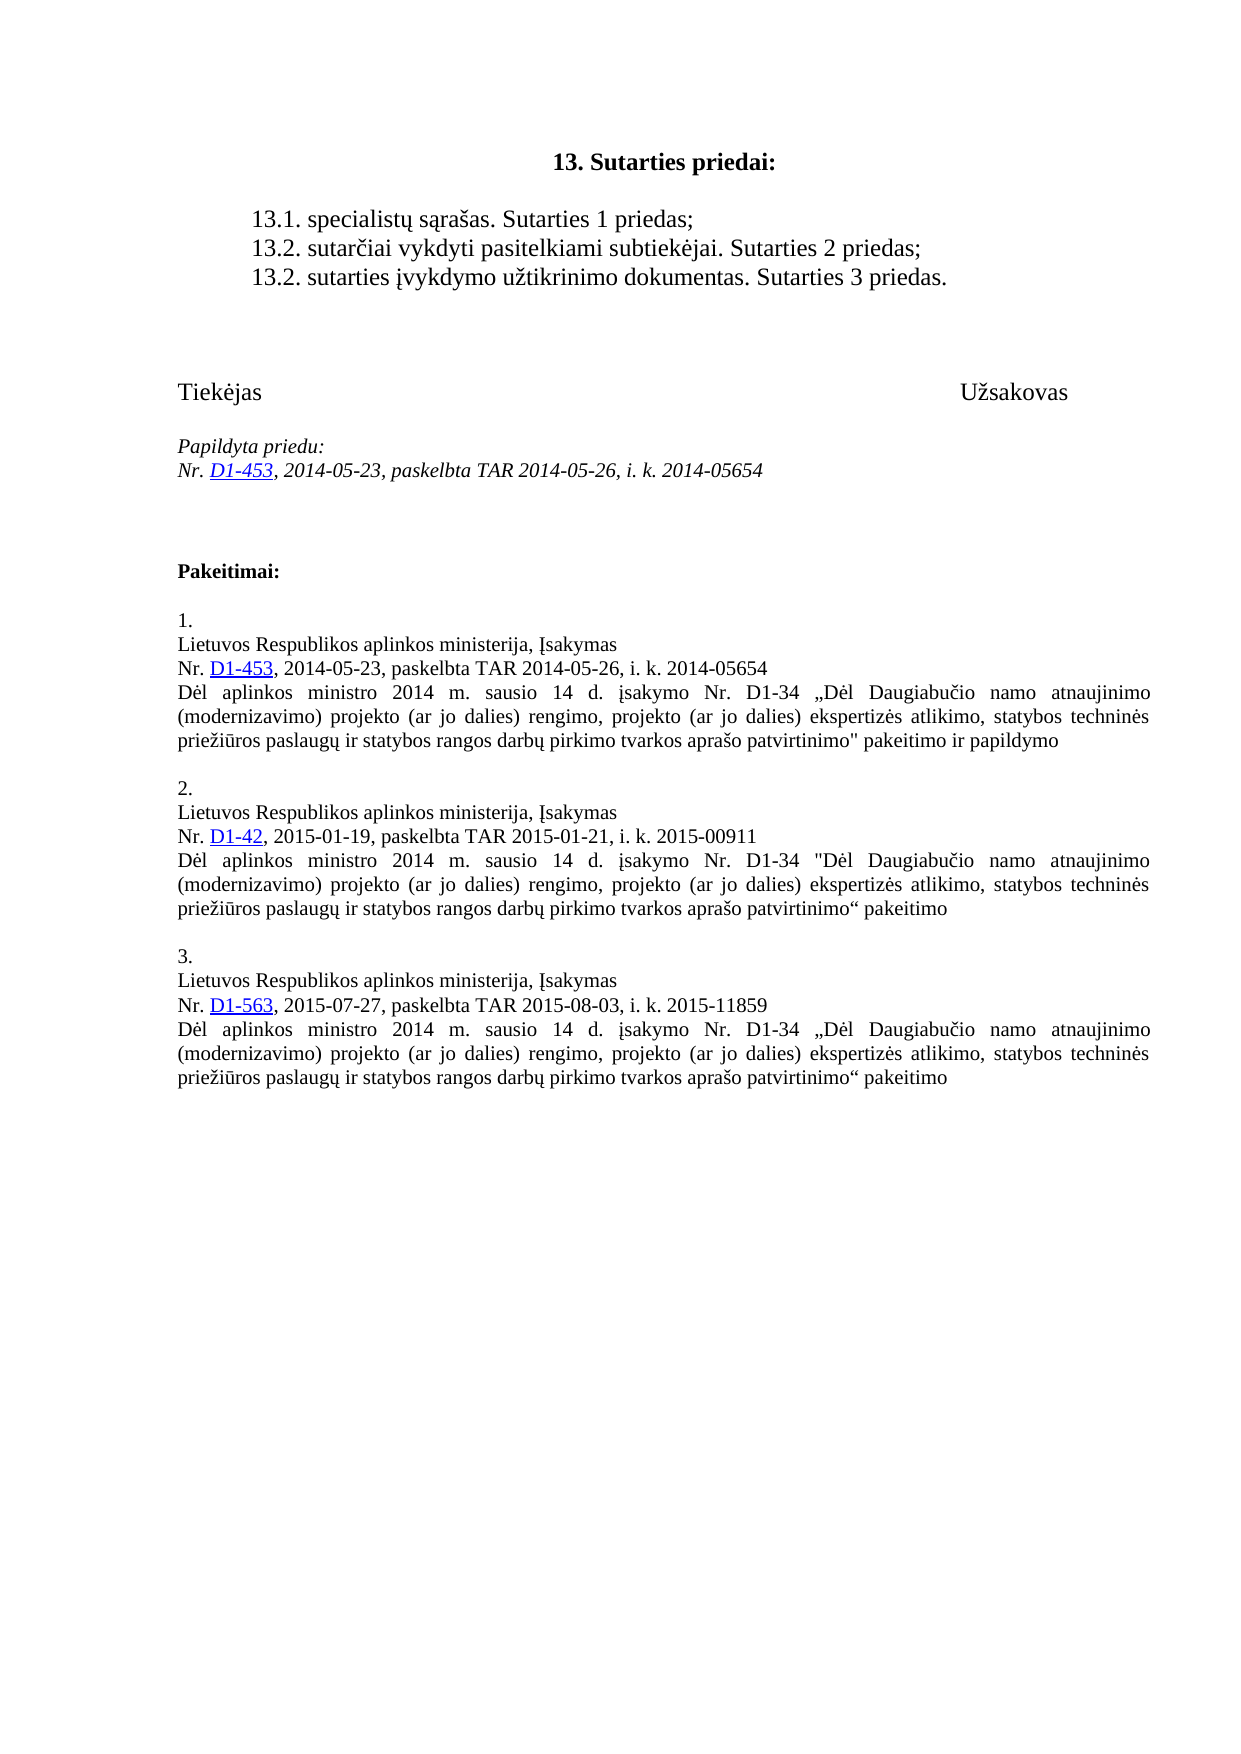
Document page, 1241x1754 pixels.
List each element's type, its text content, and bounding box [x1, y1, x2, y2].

text 13.2. sutarčiai vykdyti pasitelkiami subtiekėjai. Sutarties 2 priedas; [177, 233, 1151, 262]
text Dėl aplinkos ministro 2014 m. sausio 14 d. įsakymo Nr. D1-34 „Dėl Daugiabučio namo atnaujinimo (modernizavimo) projekto (ar jo dalies) rengimo, projekto (ar jo dalies) ekspertizės atlikimo, statybos techninės priežiūros paslaugų ir statybos rangos darbų pirkimo tvarkos aprašo patvirtinimo" pakeitimo ir papildymo [177, 680, 1151, 752]
text Nr. D1-42, 2015-01-19, paskelbta TAR 2015-01-21, i. k. 2015-00911 [177, 824, 1151, 848]
text Dėl aplinkos ministro 2014 m. sausio 14 d. įsakymo Nr. D1-34 „Dėl Daugiabučio namo atnaujinimo (modernizavimo) projekto (ar jo dalies) rengimo, projekto (ar jo dalies) ekspertizės atlikimo, statybos techninės priežiūros paslaugų ir statybos rangos darbų pirkimo tvarkos aprašo patvirtinimo“ pakeitimo [177, 1017, 1151, 1089]
text Nr. D1-453, 2014-05-23, paskelbta TAR 2014-05-26, i. k. 2014-05654 [177, 458, 1151, 482]
text Lietuvos Respublikos aplinkos ministerija, Įsakymas [177, 632, 1151, 656]
text 13. Sutarties priedai: [177, 147, 1151, 176]
text Nr. D1-453, 2014-05-23, paskelbta TAR 2014-05-26, i. k. 2014-05654 [177, 656, 1151, 680]
text 3. [177, 944, 1151, 968]
text 2. [177, 776, 1151, 800]
text Tiekėjas Užsakovas [177, 377, 1151, 406]
text 1. [177, 607, 1151, 632]
text Lietuvos Respublikos aplinkos ministerija, Įsakymas [177, 968, 1151, 992]
text Papildyta priedu: [177, 434, 1151, 458]
text Lietuvos Respublikos aplinkos ministerija, Įsakymas [177, 800, 1151, 824]
text 13.1. specialistų sąrašas. Sutarties 1 priedas; [177, 204, 1151, 233]
text Pakeitimai: [177, 559, 1151, 583]
text Dėl aplinkos ministro 2014 m. sausio 14 d. įsakymo Nr. D1-34 "Dėl Daugiabučio namo atnaujinimo (modernizavimo) projekto (ar jo dalies) rengimo, projekto (ar jo dalies) ekspertizės atlikimo, statybos techninės priežiūros paslaugų ir statybos rangos darbų pirkimo tvarkos aprašo patvirtinimo“ pakeitimo [177, 848, 1151, 920]
text Nr. D1-563, 2015-07-27, paskelbta TAR 2015-08-03, i. k. 2015-11859 [177, 992, 1151, 1017]
text 13.2. sutarties įvykdymo užtikrinimo dokumentas. Sutarties 3 priedas. [177, 262, 1151, 291]
